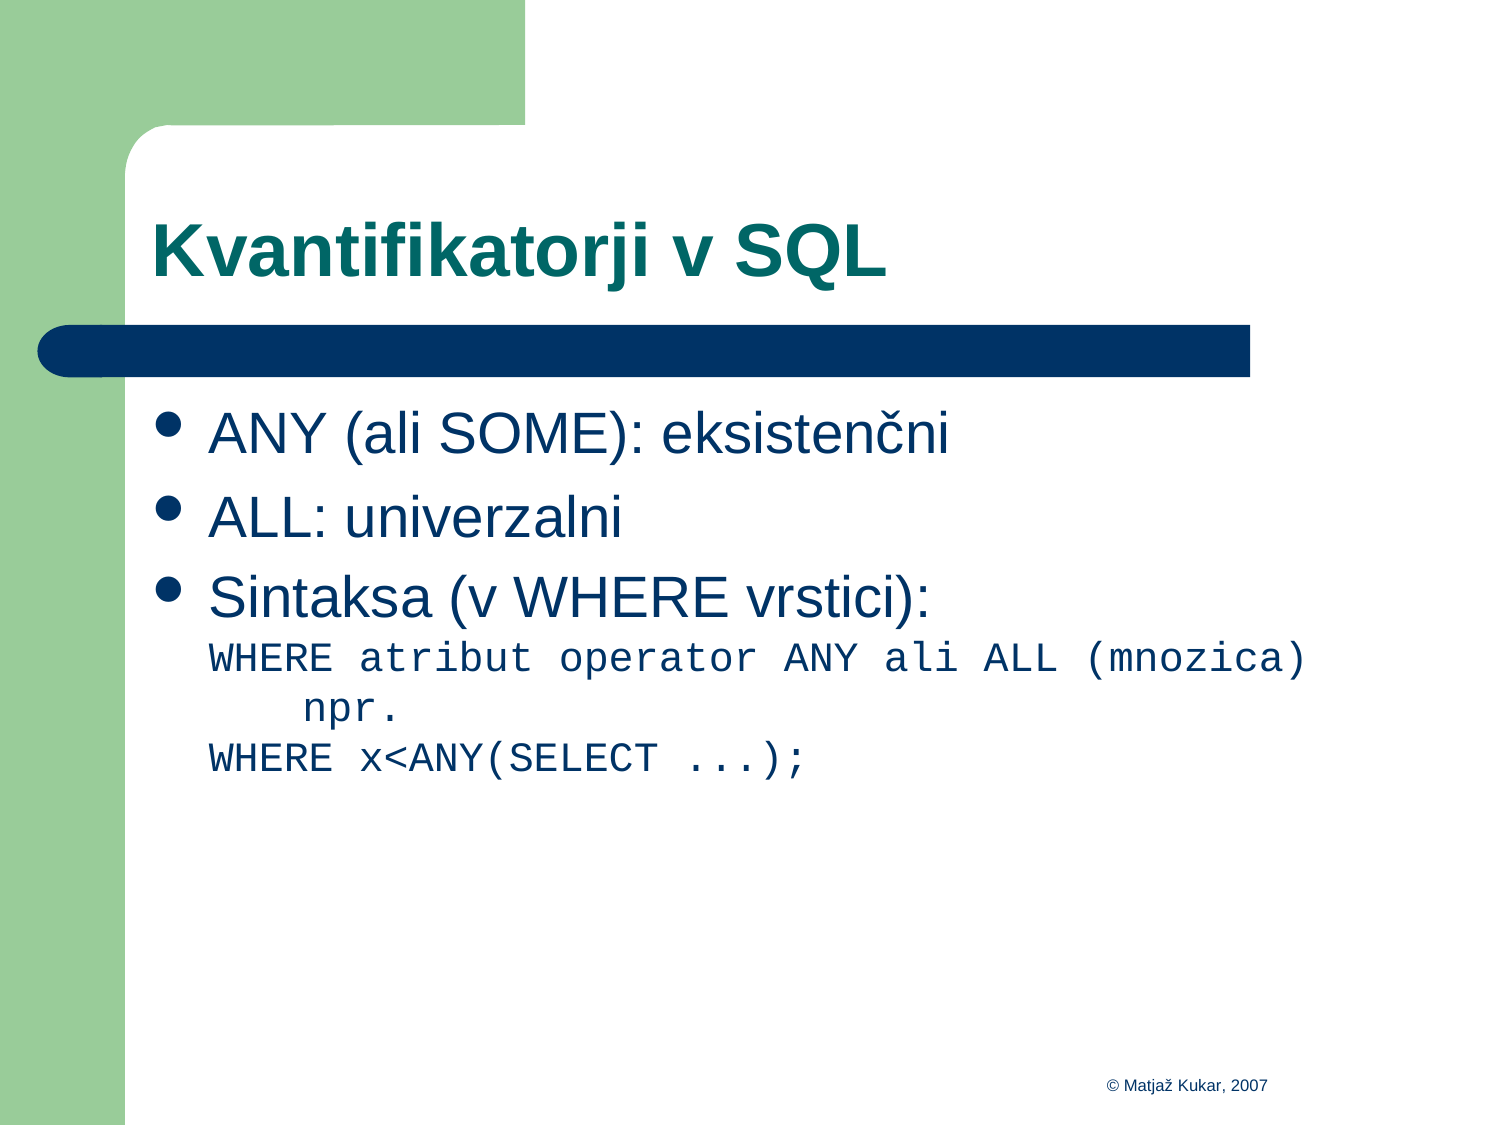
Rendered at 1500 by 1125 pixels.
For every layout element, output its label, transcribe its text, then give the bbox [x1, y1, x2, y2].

list ANY (ali SOME): eksistenčni ALL: univerzalni Sintaksa (v WHERE vrstici): WHERE atribut operator ANY ali ALL (mnozica) npr. WHERE x<ANY(SELECT ...); [137, 387, 1400, 999]
text_box © Matjaž Kukar, 2007 [949, 1025, 1426, 1103]
title Kvantifikatorji v SQL [136, 136, 1414, 301]
